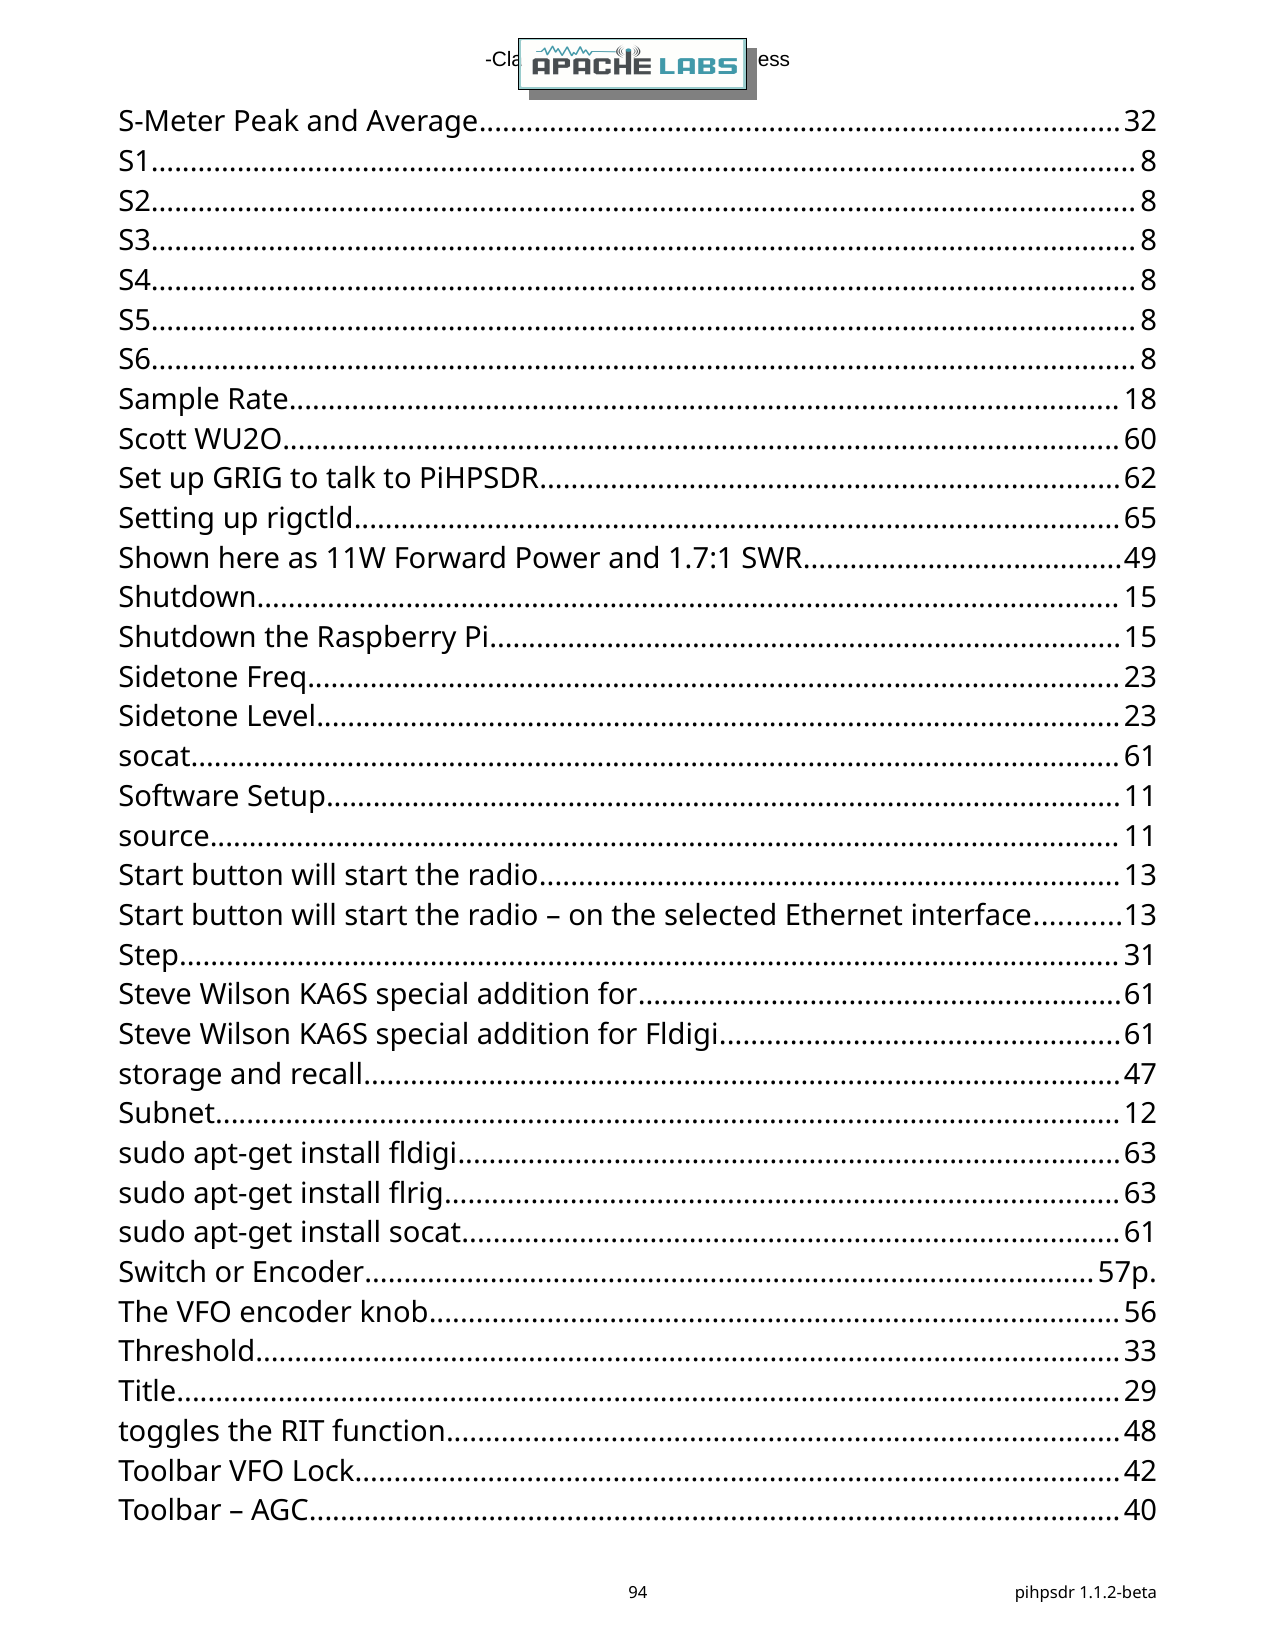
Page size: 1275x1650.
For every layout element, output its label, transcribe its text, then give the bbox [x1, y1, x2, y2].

text Step 31 [118, 934, 1157, 973]
text S4 8 [118, 259, 1157, 299]
text S3 8 [118, 219, 1157, 259]
text Sidetone Freq 23 [118, 656, 1157, 696]
text Shown here as 11W Forward Power and 1.7:1 SWR 49 [118, 537, 1157, 577]
text Toolbar – AGC 40 [118, 1489, 1157, 1529]
text Set up GRIG to talk to PiHPSDR 62 [118, 458, 1157, 497]
text Start button will start the radio – on the selected Ethernet interface 13 [118, 894, 1157, 934]
text Steve Wilson KA6S special addition for 61 [118, 973, 1157, 1013]
text Sample Rate 18 [118, 378, 1157, 418]
text S6 8 [118, 338, 1157, 378]
text Scott WU2O 60 [118, 418, 1157, 458]
text Sidetone Level 23 [118, 696, 1157, 735]
text S5 8 [118, 299, 1157, 338]
text Subnet 12 [118, 1093, 1157, 1132]
text sudo apt-get install fldigi 63 [118, 1132, 1157, 1172]
text Steve Wilson KA6S special addition for Fldigi 61 [118, 1013, 1157, 1053]
text source 11 [118, 815, 1157, 854]
text sudo apt-get install flrig 63 [118, 1172, 1157, 1212]
text socat 61 [118, 735, 1157, 775]
text S2 8 [118, 180, 1157, 219]
text The VFO encoder knob 56 [118, 1291, 1157, 1331]
picture [521, 40, 744, 87]
text Toolbar VFO Lock 42 [118, 1450, 1157, 1489]
text Shutdown the Raspberry Pi 15 [118, 616, 1157, 656]
text Shutdown 15 [118, 577, 1157, 616]
text storage and recall 47 [118, 1053, 1157, 1093]
text Title 29 [118, 1370, 1157, 1410]
text sudo apt-get install socat 61 [118, 1212, 1157, 1251]
text Software Setup 11 [118, 775, 1157, 815]
text Threshold 33 [118, 1331, 1157, 1370]
text Setting up rigctld 65 [118, 497, 1157, 537]
text toggles the RIT function 48 [118, 1410, 1157, 1450]
text S-Meter Peak and Average 32 [118, 100, 1157, 140]
text Switch or Encoder 57p. [118, 1251, 1157, 1291]
text S1 8 [118, 140, 1157, 180]
text Start button will start the radio 13 [118, 854, 1157, 894]
